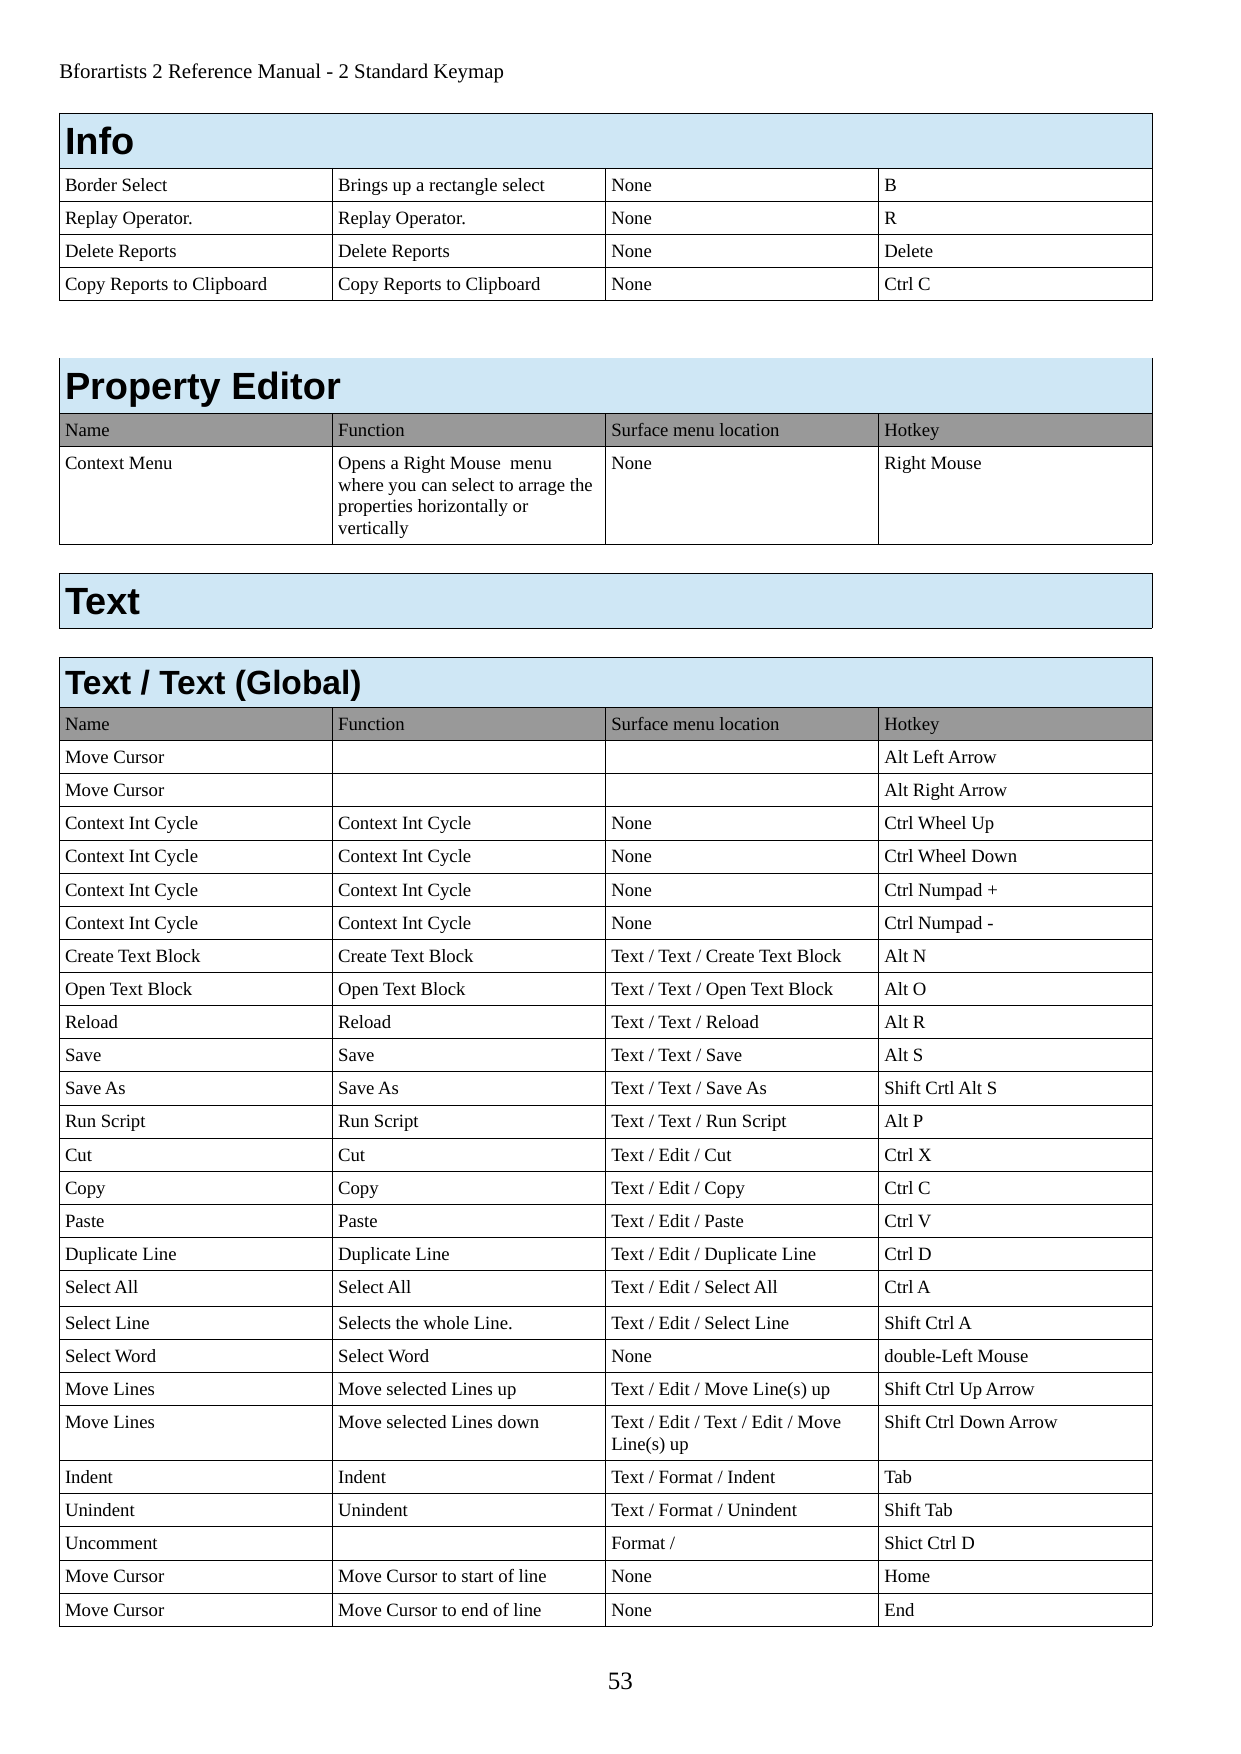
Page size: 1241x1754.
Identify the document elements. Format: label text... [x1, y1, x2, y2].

table_cell Text / Edit / Copy [606, 1172, 878, 1204]
table_cell Text / Edit / Paste [606, 1205, 878, 1237]
table_cell R [879, 202, 1152, 234]
table_cell Shift Ctrl Down Arrow [879, 1406, 1152, 1460]
table_cell Save As [60, 1072, 332, 1104]
table_cell Create Text Block [333, 940, 605, 972]
table_cell [606, 774, 878, 806]
table_cell Open Text Block [333, 973, 605, 1005]
table_cell B [879, 169, 1152, 201]
table_cell Ctrl D [879, 1238, 1152, 1270]
table_cell Alt N [879, 940, 1152, 972]
table_cell Opens a Right Mouse menu where you can select to arrage the properties horizontally or vertically [333, 447, 605, 544]
table_cell [606, 741, 878, 773]
table_cell Shift Crtl Alt S [879, 1072, 1152, 1104]
table_cell Home [879, 1561, 1152, 1593]
table_cell Shict Ctrl D [879, 1527, 1152, 1559]
table_cell Delete Reports [333, 235, 605, 267]
table_cell Move Cursor [60, 1594, 332, 1626]
table_cell Shift Ctrl Up Arrow [879, 1373, 1152, 1405]
table_cell None [606, 202, 878, 234]
table_cell Ctrl Numpad + [879, 874, 1152, 906]
table_cell Move selected Lines down [333, 1406, 605, 1460]
table_header Text / Text (Global) [60, 658, 1152, 707]
table_cell Ctrl V [879, 1205, 1152, 1237]
table_cell Name [60, 708, 332, 740]
table_cell Text / Edit / Duplicate Line [606, 1238, 878, 1270]
table_cell Duplicate Line [60, 1238, 332, 1270]
table_cell Text / Text / Open Text Block [606, 973, 878, 1005]
table_cell None [606, 841, 878, 873]
table_cell Duplicate Line [333, 1238, 605, 1270]
table_cell Format / [606, 1527, 878, 1559]
table_cell Text / Format / Indent [606, 1461, 878, 1493]
table_cell Text / Text / Run Script [606, 1106, 878, 1138]
table_cell Reload [333, 1006, 605, 1038]
table_cell None [606, 235, 878, 267]
table_cell Alt O [879, 973, 1152, 1005]
table_cell Text / Edit / Select Line [606, 1307, 878, 1339]
table_cell Reload [60, 1006, 332, 1038]
table_cell Move Cursor to start of line [333, 1561, 605, 1593]
table_header Text [60, 574, 1152, 628]
table_cell Move selected Lines up [333, 1373, 605, 1405]
table_cell Ctrl Numpad - [879, 907, 1152, 939]
table_cell Context Menu [60, 447, 332, 544]
table_cell Hotkey [879, 414, 1152, 446]
table_cell None [606, 268, 878, 300]
table_cell double-Left Mouse [879, 1340, 1152, 1372]
table_cell Cut [60, 1139, 332, 1171]
table_cell Cut [333, 1139, 605, 1171]
table_cell Alt S [879, 1039, 1152, 1071]
table_cell Ctrl X [879, 1139, 1152, 1171]
table_cell Tab [879, 1461, 1152, 1493]
table_cell Surface menu location [606, 414, 878, 446]
table_cell None [606, 1561, 878, 1593]
table_cell Move Cursor [60, 774, 332, 806]
table_cell Context Int Cycle [60, 841, 332, 873]
table_cell Select All [333, 1271, 605, 1306]
table_cell Context Int Cycle [333, 907, 605, 939]
table_cell Copy [60, 1172, 332, 1204]
table_cell Text / Text / Save [606, 1039, 878, 1071]
table_cell Indent [60, 1461, 332, 1493]
table_cell Replay Operator. [60, 202, 332, 234]
table_cell Create Text Block [60, 940, 332, 972]
table_cell None [606, 807, 878, 839]
table_cell Copy [333, 1172, 605, 1204]
table_cell Delete [879, 235, 1152, 267]
table_cell Ctrl C [879, 1172, 1152, 1204]
table_cell Brings up a rectangle select [333, 169, 605, 201]
table_cell Copy Reports to Clipboard [333, 268, 605, 300]
table_cell Select Word [60, 1340, 332, 1372]
table_cell End [879, 1594, 1152, 1626]
table_cell Text / Text / Save As [606, 1072, 878, 1104]
table_cell Replay Operator. [333, 202, 605, 234]
table_cell Run Script [333, 1106, 605, 1138]
table_cell Move Cursor to end of line [333, 1594, 605, 1626]
table_cell Indent [333, 1461, 605, 1493]
table_cell Text / Text / Reload [606, 1006, 878, 1038]
table_cell Open Text Block [60, 973, 332, 1005]
table_cell Unindent [60, 1494, 332, 1526]
table_cell Context Int Cycle [60, 807, 332, 839]
table_cell None [606, 169, 878, 201]
table_cell Unindent [333, 1494, 605, 1526]
table_cell None [606, 907, 878, 939]
table_cell Border Select [60, 169, 332, 201]
table_cell Context Int Cycle [60, 907, 332, 939]
table_cell [333, 741, 605, 773]
table_cell Context Int Cycle [333, 874, 605, 906]
table_cell Text / Edit / Text / Edit / Move Line(s) up [606, 1406, 878, 1460]
table_cell Alt Right Arrow [879, 774, 1152, 806]
table_cell Text / Edit / Move Line(s) up [606, 1373, 878, 1405]
table_cell Ctrl Wheel Down [879, 841, 1152, 873]
table_header Property Editor [60, 358, 1152, 413]
table_cell None [606, 1594, 878, 1626]
table_cell Move Cursor [60, 741, 332, 773]
table_cell Alt R [879, 1006, 1152, 1038]
table_cell Alt P [879, 1106, 1152, 1138]
table_cell Right Mouse [879, 447, 1152, 544]
table_cell Context Int Cycle [333, 841, 605, 873]
table_cell Name [60, 414, 332, 446]
table_cell Uncomment [60, 1527, 332, 1559]
table_cell Save [60, 1039, 332, 1071]
table_cell Shift Tab [879, 1494, 1152, 1526]
table_cell [333, 1527, 605, 1559]
table_cell Copy Reports to Clipboard [60, 268, 332, 300]
table_header Info [60, 114, 1152, 168]
table_cell Delete Reports [60, 235, 332, 267]
table_cell Surface menu location [606, 708, 878, 740]
table_cell Shift Ctrl A [879, 1307, 1152, 1339]
table_cell Text / Text / Create Text Block [606, 940, 878, 972]
table_cell Select Line [60, 1307, 332, 1339]
table_cell Text / Format / Unindent [606, 1494, 878, 1526]
table_cell None [606, 1340, 878, 1372]
table_cell Alt Left Arrow [879, 741, 1152, 773]
table_cell [333, 774, 605, 806]
table_cell Save [333, 1039, 605, 1071]
table_cell Text / Edit / Cut [606, 1139, 878, 1171]
table_cell Paste [60, 1205, 332, 1237]
table_cell Move Lines [60, 1406, 332, 1460]
table_cell Save As [333, 1072, 605, 1104]
table_cell Move Cursor [60, 1561, 332, 1593]
table_cell None [606, 447, 878, 544]
table_cell Run Script [60, 1106, 332, 1138]
table_cell Hotkey [879, 708, 1152, 740]
table_cell Select Word [333, 1340, 605, 1372]
table_cell Move Lines [60, 1373, 332, 1405]
table_cell Context Int Cycle [60, 874, 332, 906]
table_cell None [606, 874, 878, 906]
table_cell Text / Edit / Select All [606, 1271, 878, 1306]
table_cell Function [333, 414, 605, 446]
table_cell Context Int Cycle [333, 807, 605, 839]
table_cell Ctrl C [879, 268, 1152, 300]
table_cell Paste [333, 1205, 605, 1237]
table_cell Select All [60, 1271, 332, 1306]
table_cell Function [333, 708, 605, 740]
table_cell Selects the whole Line. [333, 1307, 605, 1339]
table_cell Ctrl A [879, 1271, 1152, 1306]
table_cell Ctrl Wheel Up [879, 807, 1152, 839]
